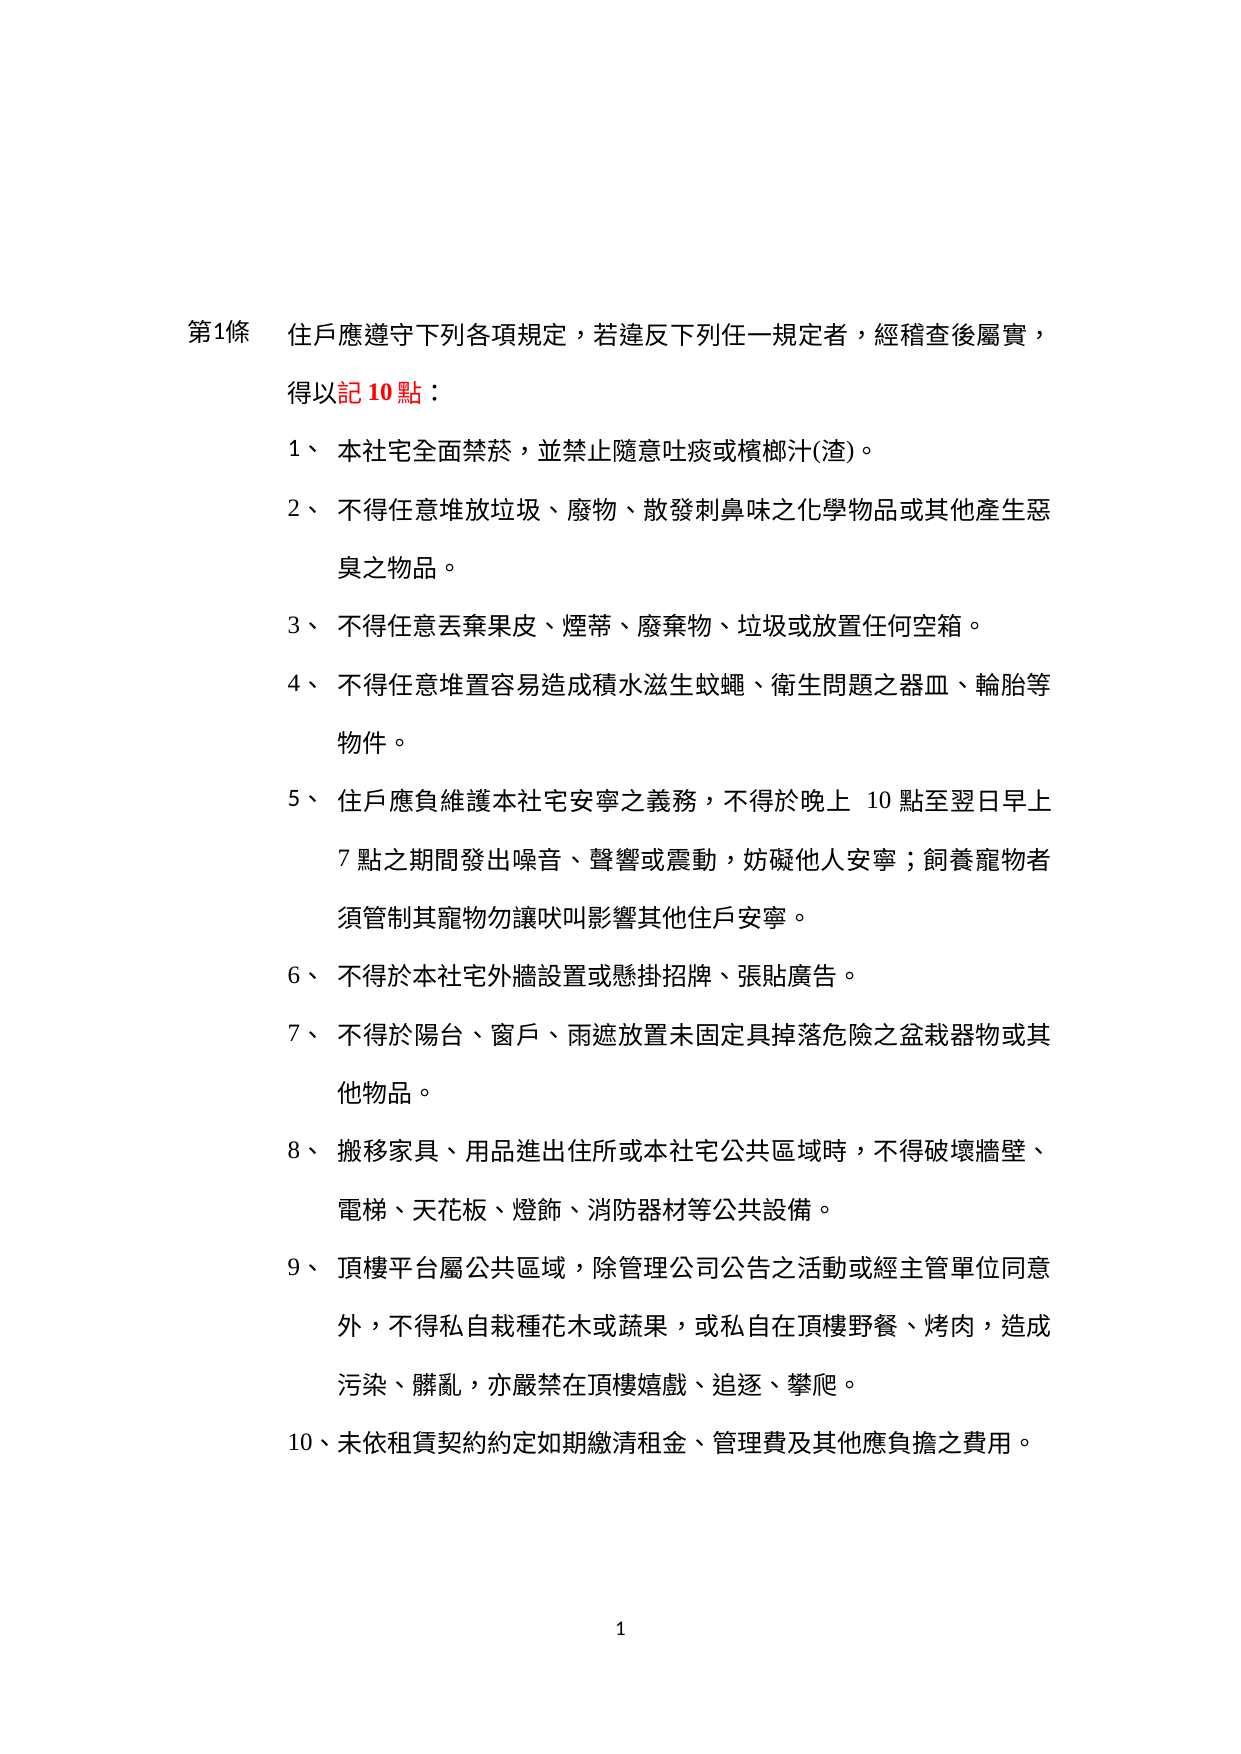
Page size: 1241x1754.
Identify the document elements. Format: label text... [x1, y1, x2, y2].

list 住戶應負維護本社宅安寧之義務，不得於晚上 10 點至翌日早上 7 點之期間發出噪音、聲響或震動，妨礙他人安寧；飼養寵物者須管制其寵物勿讓吠叫影響其他住戶安寧。 [287, 760, 1053, 935]
list 搬移家具、用品進出住所或本社宅公共區域時，不得破壞牆壁、電梯、天花板、燈飾、消防器材等公共設備。 [287, 1110, 1053, 1227]
list 未依租賃契約約定如期繳清租金、管理費及其他應負擔之費用。 [287, 1402, 1053, 1460]
list 頂樓平台屬公共區域，除管理公司公告之活動或經主管單位同意外，不得私自栽種花木或蔬果，或私自在頂樓野餐、烤肉，造成污染、髒亂，亦嚴禁在頂樓嬉戲、追逐、攀爬。 [287, 1227, 1053, 1402]
list 不得任意堆置容易造成積水滋生蚊蠅、衛生問題之器皿、輪胎等物件。 [287, 644, 1053, 760]
list 不得任意堆放垃圾、廢物、散發刺鼻味之化學物品或其他產生惡臭之物品。 [287, 469, 1053, 585]
list 不得於本社宅外牆設置或懸掛招牌、張貼廣告。 [287, 935, 1053, 994]
list 本社宅全面禁菸，並禁止隨意吐痰或檳榔汁(渣)。 [287, 410, 1053, 469]
list 不得於陽台、窗戶、雨遮放置未固定具掉落危險之盆栽器物或其他物品。 [287, 994, 1053, 1110]
list 住戶應遵守下列各項規定，若違反下列任一規定者，經稽查後屬實，得以記10點： [187, 294, 1053, 410]
list 不得任意丟棄果皮、煙蒂、廢棄物、垃圾或放置任何空箱。 [287, 585, 1053, 644]
